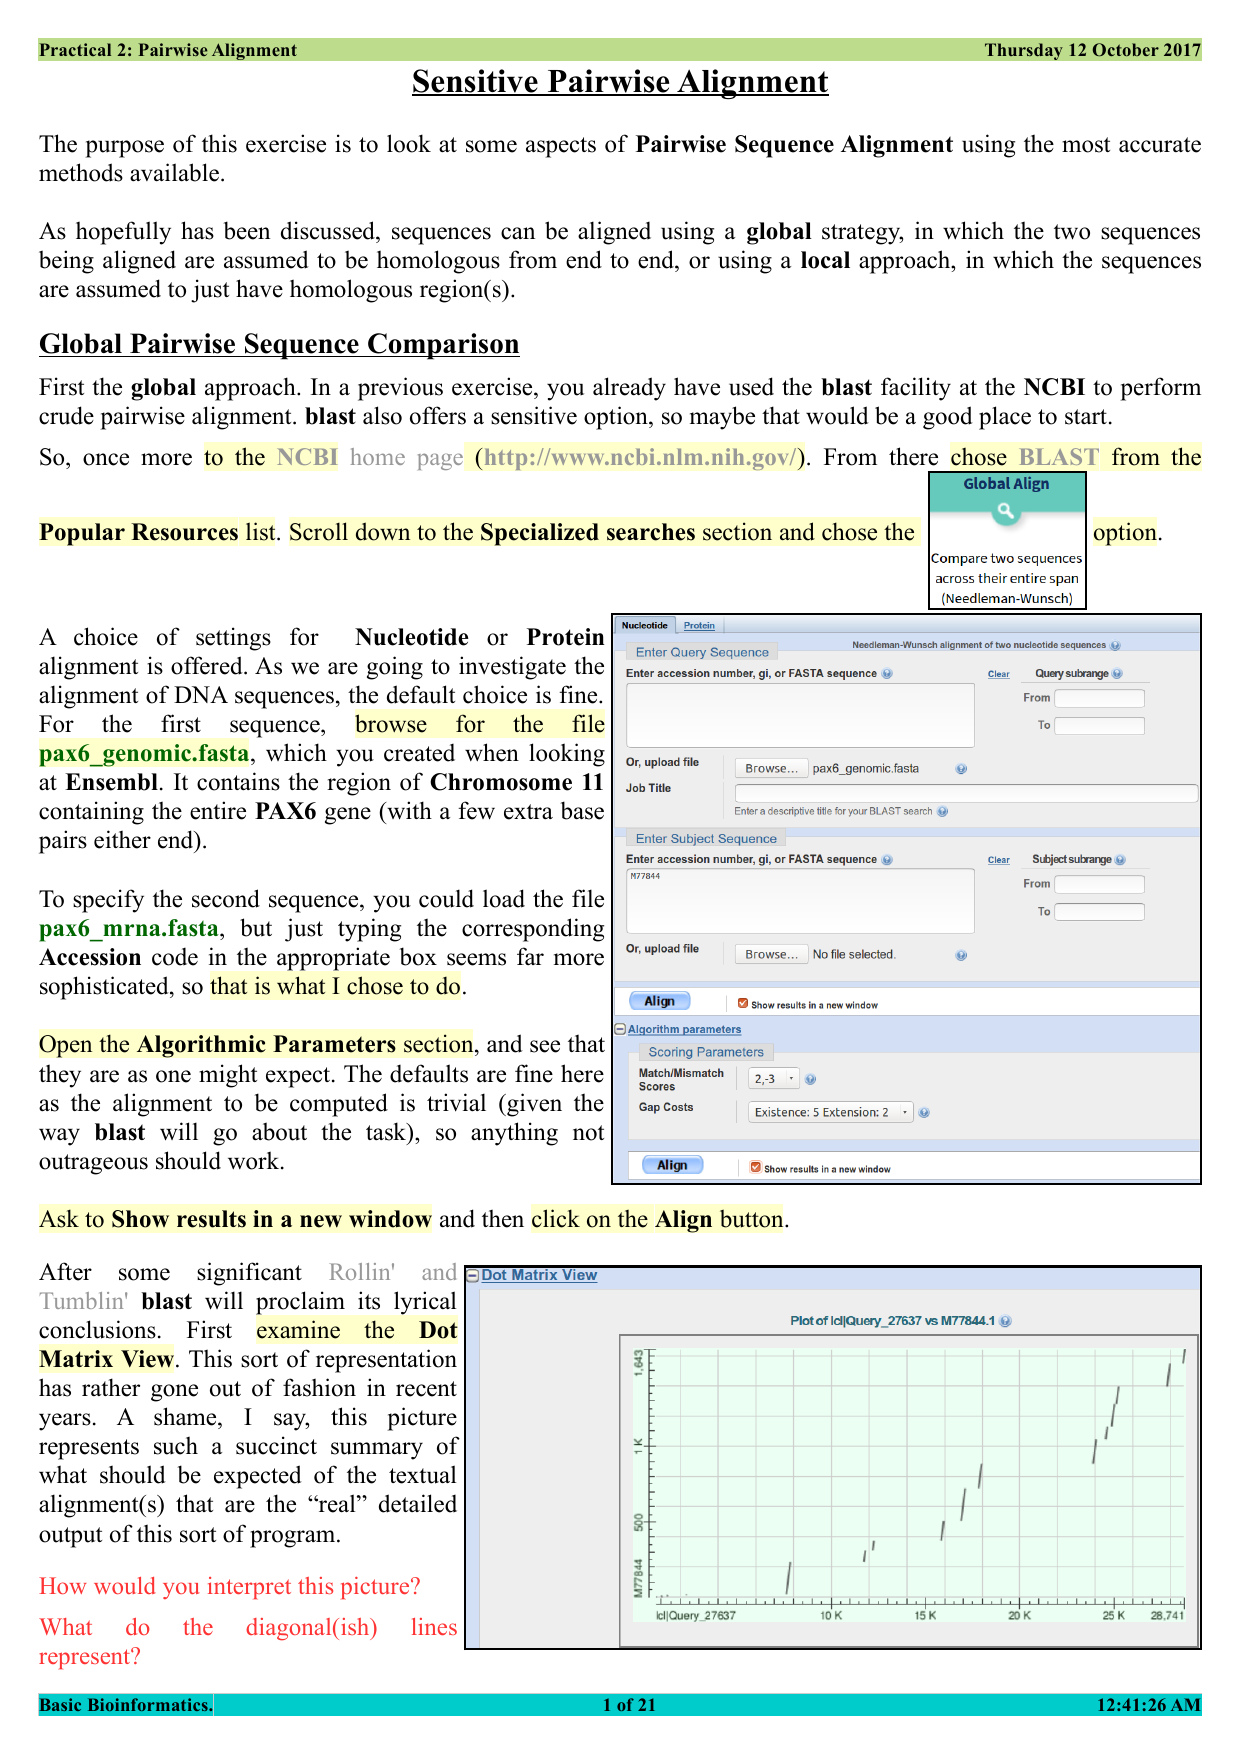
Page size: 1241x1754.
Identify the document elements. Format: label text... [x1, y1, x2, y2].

text Global Pairwise Sequence Comparison [38, 327, 1202, 360]
picture [930, 473, 1085, 608]
picture [466, 1268, 1200, 1648]
text After some significant Rollin' and Tumblin' blast will proclaim its lyrical conclusions. First examine the Dot Matrix View. This sort of representation has rather gone out of fashion in recent years. A shame, I say, this picture represents such a succinct summary of what should be expected of the textual alignment(s) that are the “real” detailed output of this sort of program. [38, 1257, 1202, 1650]
text So, once more to the NCBI home page (http://www.ncbi.nlm.nih.gov/). From there chose BLAST from the Popular Resources list. Scroll down to the Specialized searches section and chose the option. [38, 442, 1202, 610]
text To specify the second sequence, you could load the file pax6_mrna.fasta, but just typing the corresponding Accession code in the appropriate box seems far more sophisticated, so that is what I chose to do. [38, 884, 611, 1000]
text The purpose of this exercise is to look at some aspects of Pairwise Sequence Alignment using the most accurate methods available. [38, 128, 1202, 187]
picture [613, 615, 1200, 1183]
text Sensitive Pairwise Alignment [38, 61, 1202, 99]
text What do the diagonal(ish) lines represent? [38, 1612, 1202, 1670]
text Ask to Show results in a new window and then click on the Align button. [38, 1204, 1202, 1233]
text A choice of settings for Nucleotide or Protein alignment is offered. As we are going to investigate the alignment of DNA sequences, the default choice is fine. For the first sequence, browse for the file pax6_genomic.fasta, which you created when looking at Ensembl. It contains the region of Chromosome 11 containing the entire PAX6 gene (with a few extra base pairs either end). [38, 622, 611, 854]
text How would you interpret this picture? [38, 1571, 463, 1600]
text As hopefully has been discussed, sequences can be aligned using a global strategy, in which the two sequences being aligned are assumed to be homologous from end to end, or using a local approach, in which the sequences are assumed to just have homologous region(s). [38, 216, 1202, 303]
text First the global approach. In a previous exercise, you already have used the blast facility at the NCBI to perform crude pairwise alignment. blast also offers a sensitive option, so maybe that would be a good place to start. [38, 372, 1202, 430]
text Open the Algorithmic Parameters section, and see that they are as one might expect. The defaults are fine here as the alignment to be computed is trivial (given the way blast will go about the task), so anything not outrageous should work. [38, 1029, 611, 1175]
